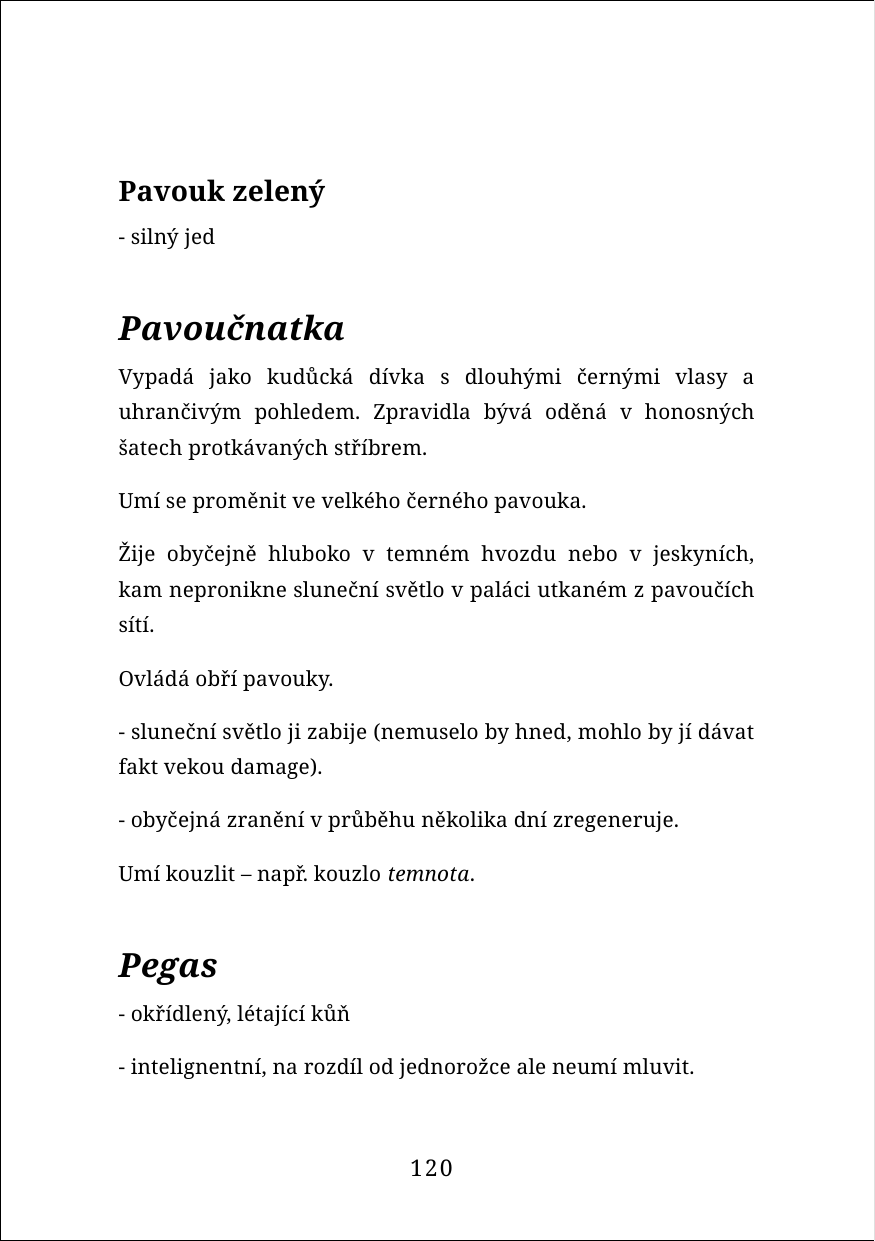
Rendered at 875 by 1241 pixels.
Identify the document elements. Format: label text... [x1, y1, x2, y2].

text Ovládá obří pavouky. [118, 664, 756, 692]
text - okřídlený, létající kůň [118, 999, 756, 1027]
text - obyčejná zranění v průběhu několika dní zregeneruje. [118, 806, 756, 834]
subtitle Pavoučnatka [118, 305, 756, 350]
text Umí se proměnit ve velkého černého pavouka. [118, 486, 756, 514]
subtitle Pegas [118, 942, 756, 987]
text - sluneční světlo ji zabije (nemuselo by hned, mohlo by jí dávat fakt vekou damage). [118, 717, 756, 781]
text Vypadá jako kudůcká dívka s dlouhými černými vlasy a uhrančivým pohledem. Zpravidla bývá oděná v honosných šatech protkávaných stříbrem. [118, 362, 756, 461]
subtitle Pavouk zelený [118, 172, 756, 210]
text Umí kouzlit – např. kouzlo temnota. [118, 859, 756, 887]
text - intelignentní, na rozdíl od jednorožce ale neumí mluvit. [118, 1052, 756, 1081]
text - silný jed [118, 222, 756, 250]
text Žije obyčejně hluboko v temném hvozdu nebo v jeskyních, kam nepronikne sluneční světlo v paláci utkaném z pavoučích sítí. [118, 539, 756, 639]
